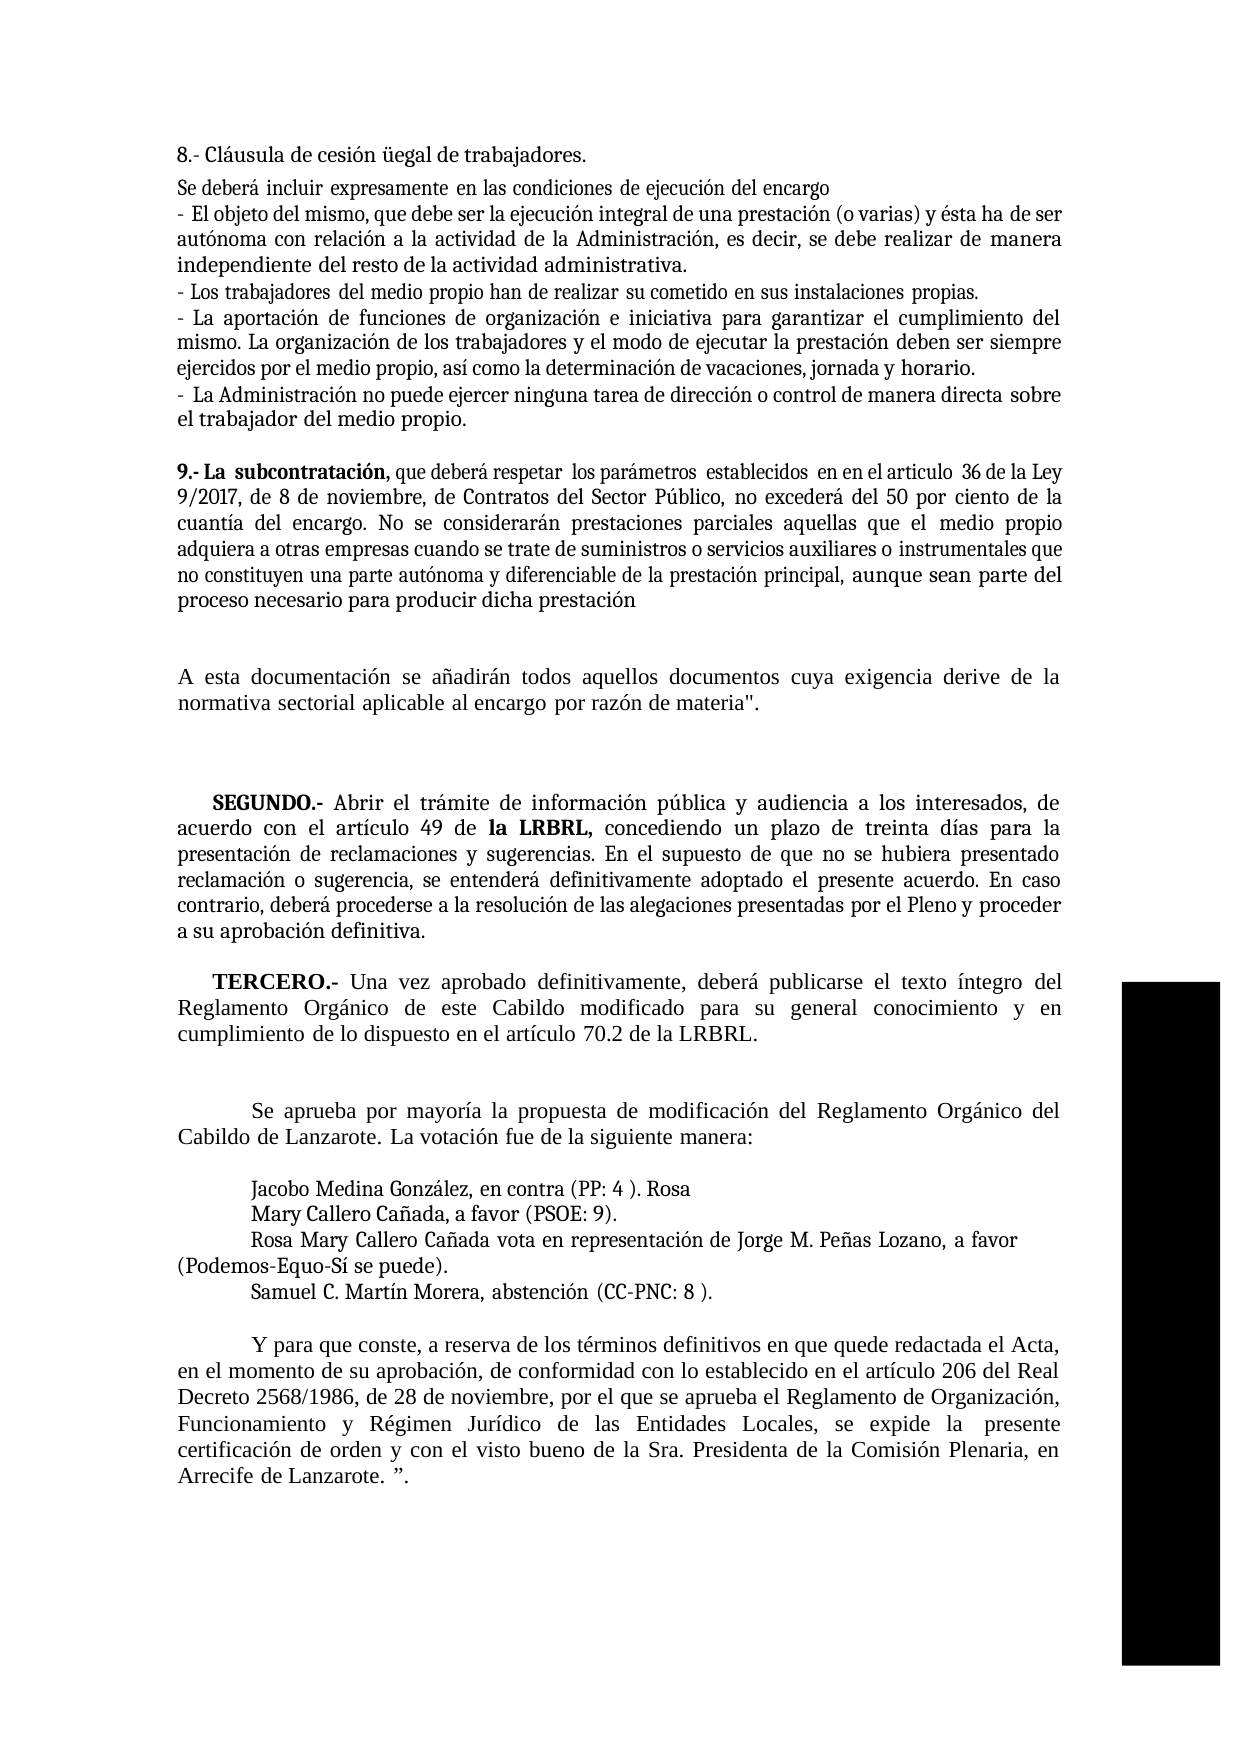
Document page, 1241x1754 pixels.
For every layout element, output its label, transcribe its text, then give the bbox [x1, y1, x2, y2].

text Y para que conste, a reserva de los términos definitivos en que quede redactada el Acta, en el momento de su aprobación, de conformidad con lo establecido en el artículo 206 del Real Decreto 2568/1986, de 28 de noviembre, por el que se aprueba el Reglamento de Organización, Funcionamiento y Régimen Jurídico de las Entidades Locales, se expide la presente certificación de orden y con el visto bueno de la Sra. Presidenta de la Comisión Plenaria, en Arrecife de Lanzarote. ”. [177, 1331, 1061, 1489]
list El objeto del mismo, que debe ser la ejecución integral de una prestación (o varias) y ésta ha de ser autónoma con relación a la actividad de la Administración, es decir, se debe realizar de manera independiente del resto de la actividad administrativa. [177, 201, 1062, 278]
text Se aprueba por mayoría la propuesta de modificación del Reglamento Orgánico del Cabildo de Lanzarote. La votación fue de la siguiente manera: [178, 1097, 1062, 1149]
list Los trabajadores del medio propio han de realizar su cometido en sus instalaciones propias. [177, 278, 1232, 304]
text Samuel C. Martín Morera, abstención (CC-PNC: 8 ). [251, 1279, 1121, 1305]
text Se deberá incluir expresamente en las condiciones de ejecución del encargo [178, 174, 1232, 200]
text 9.- La subcontratación, que deberá respetar los parámetros establecidos en en el articulo 36 de la Ley 9/2017, de 8 de noviembre, de Contratos del Sector Público, no excederá del 50 por ciento de la cuantía del encargo. No se considerarán prestaciones parciales aquellas que el medio propio adquiera a otras empresas cuando se trate de suministros o servicios auxiliares o instrumentales que no constituyen una parte autónoma y diferenciable de la prestación principal, aunque sean parte del proceso necesario para producir dicha prestación [177, 459, 1062, 613]
text SEGUNDO.- Abrir el trámite de información pública y audiencia a los interesados, de acuerdo con el artículo 49 de la LRBRL, concediendo un plazo de treinta días para la presentación de reclamaciones y sugerencias. En el supuesto de que no se hubiera presentado reclamación o sugerencia, se entenderá definitivamente adoptado el presente acuerdo. En caso contrario, deberá procederse a la resolución de las alegaciones presentadas por el Pleno y proceder a su aprobación definitiva. [177, 789, 1061, 944]
list La aportación de funciones de organización e iniciativa para garantizar el cumplimiento del mismo. La organización de los trabajadores y el modo de ejecutar la prestación deben ser siempre ejercidos por el medio propio, así como la determinación de vacaciones, jornada y horario. [177, 305, 1062, 381]
text Jacobo Medina González, en contra (PP: 4 ). Rosa Mary Callero Cañada, a favor (PSOE: 9). [251, 1176, 702, 1227]
text A esta documentación se añadirán todos aquellos documentos cuya exigencia derive de la normativa sectorial aplicable al encargo por razón de materia". [177, 663, 1061, 716]
text Rosa Mary Callero Cañada vota en representación de Jorge M. Peñas Lozano, a favor (Podemos-Equo-Sí se puede). [176, 1227, 1061, 1279]
list La Administración no puede ejercer ninguna tarea de dirección o control de manera directa sobre el trabajador del medio propio. [177, 382, 1061, 432]
text 8.- Cláusula de cesión üegal de trabajadores. [177, 142, 1232, 168]
text TERCERO.- Una vez aprobado definitivamente, deberá publicarse el texto íntegro del Reglamento Orgánico de este Cabildo modificado para su general conocimiento y en cumplimiento de lo dispuesto en el artículo 70.2 de la LRBRL. [177, 968, 1062, 1047]
